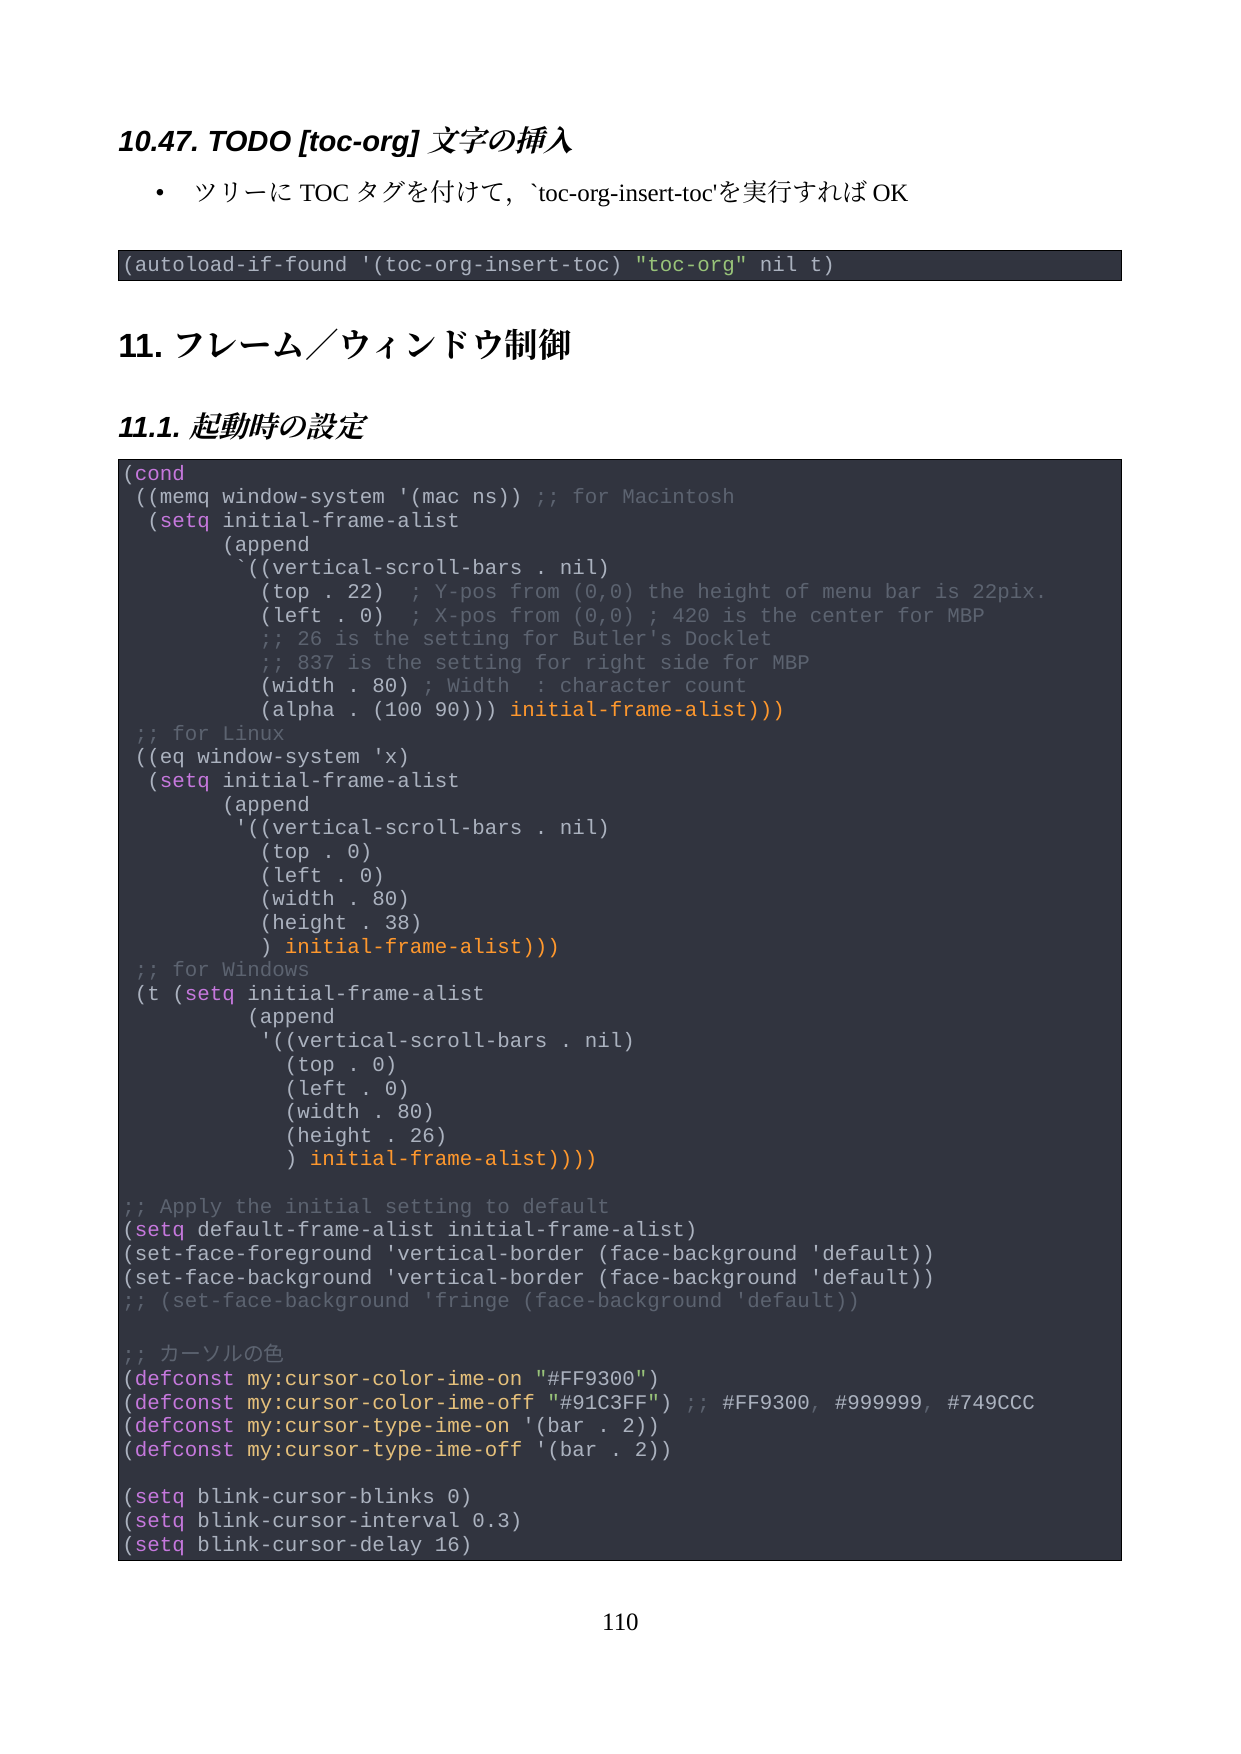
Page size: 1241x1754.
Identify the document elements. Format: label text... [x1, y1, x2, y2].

text (top . 0) [119, 1050, 1121, 1073]
text (setq initial-frame-alist [119, 766, 1121, 790]
text '((vertical-scroll-bars . nil) [119, 813, 1121, 837]
text (append [119, 530, 1121, 553]
text (append [119, 790, 1121, 813]
text (top . 0) [119, 837, 1121, 861]
text (setq default-frame-alist initial-frame-alist) [119, 1215, 1121, 1239]
text '((vertical-scroll-bars . nil) [119, 1026, 1121, 1050]
text `((vertical-scroll-bars . nil) [119, 553, 1121, 577]
text ;; for Linux [119, 719, 1121, 742]
text (setq blink-cursor-blinks 0) [119, 1482, 1121, 1506]
text (defconst my:cursor-type-ime-on '(bar . 2)) [119, 1411, 1121, 1435]
text ((eq window-system 'x) [119, 742, 1121, 766]
text (left . 0) [119, 1073, 1121, 1097]
text (defconst my:cursor-type-ime-off '(bar . 2)) [119, 1435, 1121, 1459]
text ;; 26 is the setting for Butler's Docklet [119, 624, 1121, 648]
text (setq initial-frame-alist [119, 506, 1121, 530]
subtitle フレーム／ウィンドウ制御 [118, 319, 1122, 367]
subtitle TODO [toc-org] 文字の挿入 [118, 118, 1122, 160]
text (cond [119, 460, 1121, 482]
text (top . 22) ; Y-pos from (0,0) the height of menu bar is 22pix. [119, 577, 1121, 601]
text (defconst my:cursor-color-ime-on "#FF9300") [119, 1364, 1121, 1388]
text (height . 26) [119, 1121, 1121, 1144]
text (width . 80) [119, 884, 1121, 908]
text (left . 0) [119, 861, 1121, 884]
text (height . 38) [119, 908, 1121, 932]
text (left . 0) ; X-pos from (0,0) ; 420 is the center for MBP [119, 601, 1121, 624]
text (set-face-foreground 'vertical-border (face-background 'default)) [119, 1239, 1121, 1263]
text ;; (set-face-background 'fringe (face-background 'default)) [119, 1286, 1121, 1310]
subtitle 起動時の設定 [118, 404, 1122, 446]
text ) initial-frame-alist))) [119, 932, 1121, 955]
text ;; for Windows [119, 955, 1121, 979]
text ((memq window-system '(mac ns)) ;; for Macintosh [119, 482, 1121, 506]
text ;; 837 is the setting for right side for MBP [119, 648, 1121, 672]
text (t (setq initial-frame-alist [119, 979, 1121, 1003]
text (defconst my:cursor-color-ime-off "#91C3FF") ;; #FF9300, #999999, #749CCC [119, 1388, 1121, 1411]
text (append [119, 1003, 1121, 1026]
text ;; カーソルの色 [119, 1334, 1121, 1364]
text (set-face-background 'vertical-border (face-background 'default)) [119, 1263, 1121, 1286]
text (setq blink-cursor-interval 0.3) [119, 1506, 1121, 1529]
text (setq blink-cursor-delay 16) [119, 1529, 1121, 1560]
text (width . 80) ; Width : character count [119, 672, 1121, 695]
text (autoload-if-found '(toc-org-insert-toc) "toc-org" nil t) [119, 251, 1121, 280]
list ツリーに TOC タグを付けて，`toc-org-insert-toc'を実行すればOK [156, 172, 1122, 237]
text (alpha . (100 90))) initial-frame-alist))) [119, 695, 1121, 719]
text (width . 80) [119, 1097, 1121, 1121]
text ;; Apply the initial setting to default [119, 1192, 1121, 1215]
text ) initial-frame-alist)))) [119, 1144, 1121, 1168]
